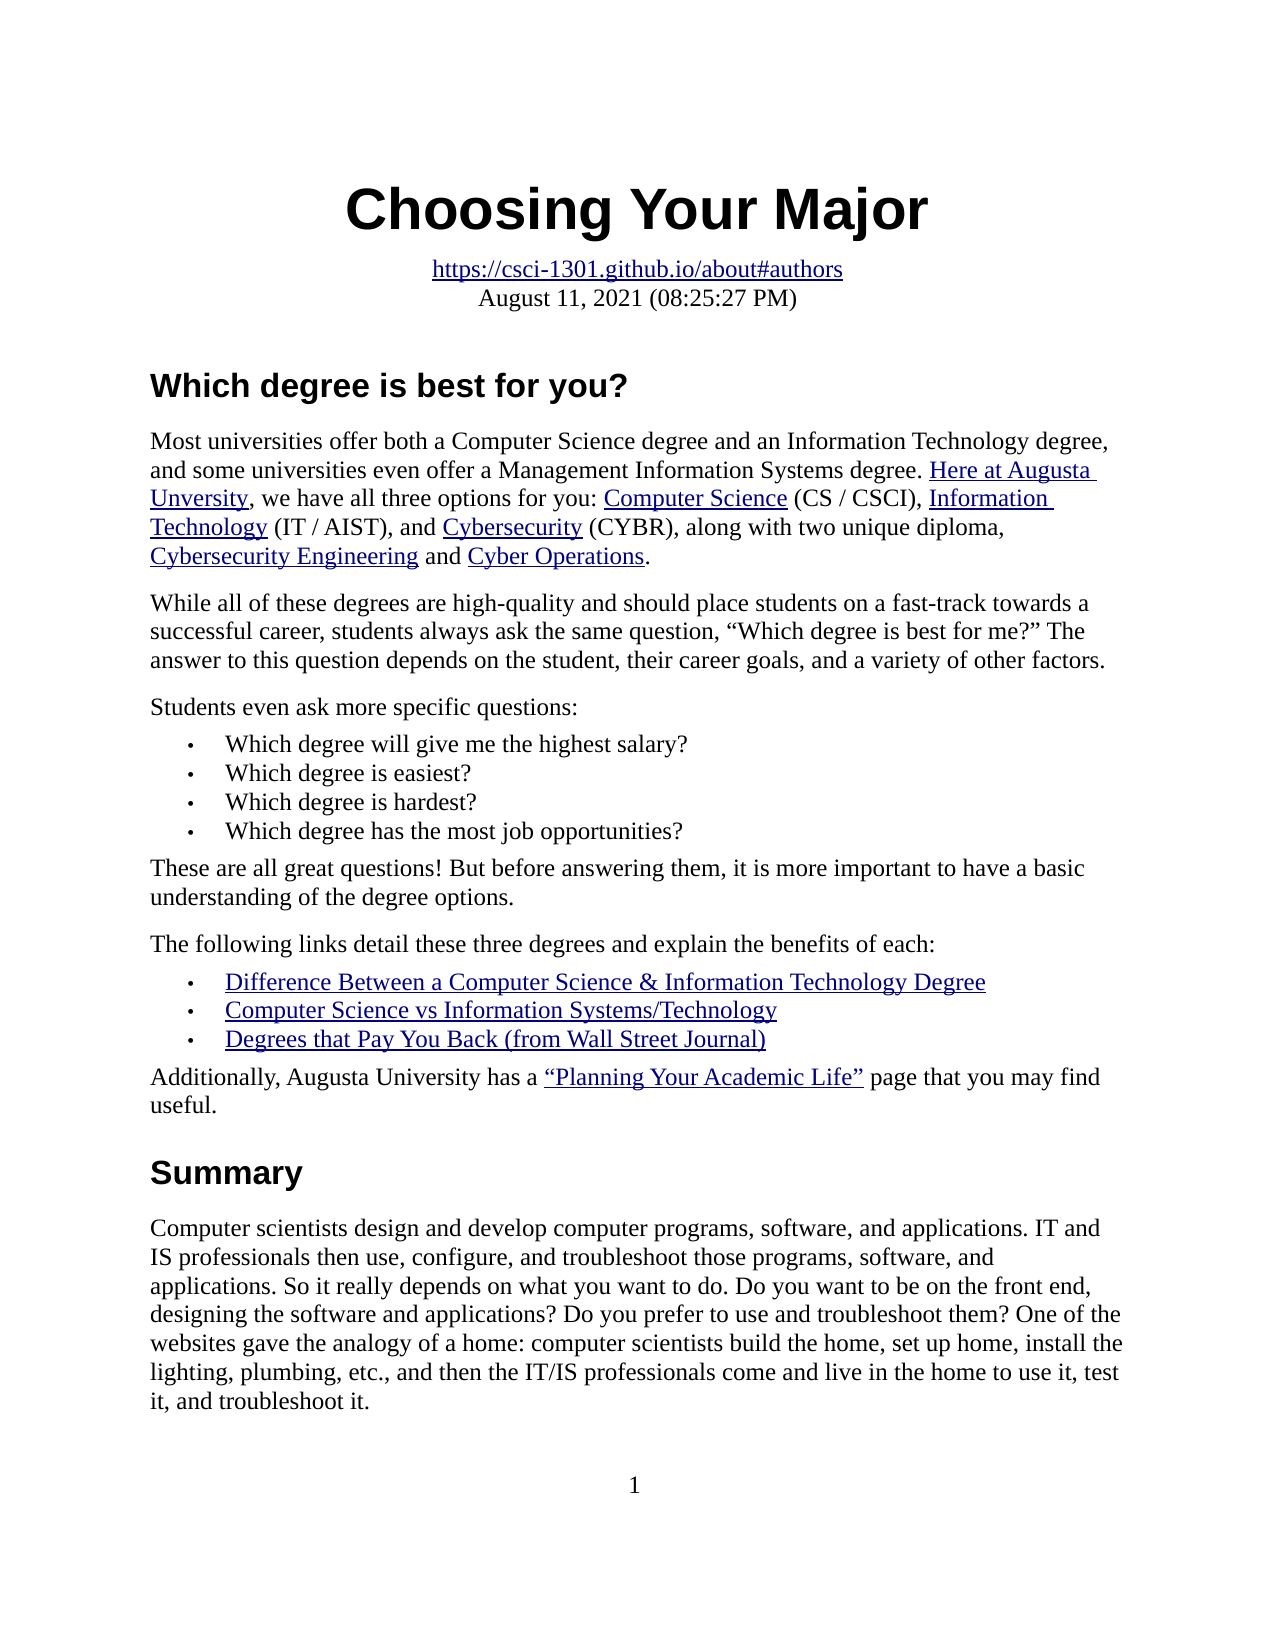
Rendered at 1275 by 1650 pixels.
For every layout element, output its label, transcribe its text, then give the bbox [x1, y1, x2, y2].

list Difference Between a Computer Science & Information Technology Degree [187, 967, 1125, 995]
title Choosing Your Major [150, 175, 1125, 242]
list Degrees that Pay You Back (from Wall Street Journal) [187, 1024, 1125, 1053]
subtitle Which degree is best for you? [150, 366, 1125, 404]
text Computer scientists design and develop computer programs, software, and applications. IT and IS professionals then use, configure, and troubleshoot those programs, software, and applications. So it really depends on what you want to do. Do you want to be on the front end, designing the software and applications? Do you prefer to use and troubleshoot them? One of the websites gave the analogy of a home: computer scientists build the home, set up home, install the lighting, plumbing, etc., and then the IT/IS professionals come and live in the home to use it, test it, and troubleshoot it. [150, 1213, 1125, 1414]
list Computer Science vs Information Systems/Technology [187, 995, 1125, 1024]
subtitle Summary [150, 1153, 1125, 1192]
text Students even ask more specific questions: [150, 692, 1125, 721]
list Which degree will give me the highest salary? [187, 729, 1125, 758]
list Which degree is easiest? [187, 758, 1125, 787]
text These are all great questions! But before answering them, it is more important to have a basic understanding of the degree options. [150, 853, 1125, 911]
text Additionally, Augusta University has a “Planning Your Academic Life” page that you may find useful. [150, 1062, 1125, 1119]
text The following links detail these three degrees and explain the benefits of each: [150, 929, 1125, 958]
text While all of these degrees are high-quality and should place students on a fast-track towards a successful career, students always ask the same question, “Which degree is best for me?” The answer to this question depends on the student, their career goals, and a variety of other factors. [150, 588, 1125, 674]
list Which degree is hardest? [187, 787, 1125, 816]
text https://csci-1301.github.io/about#authors [150, 254, 1125, 283]
list Which degree has the most job opportunities? [187, 816, 1125, 844]
text Most universities offer both a Computer Science degree and an Information Technology degree, and some universities even offer a Management Information Systems degree. Here at Augusta Unversity, we have all three options for you: Computer Science (CS / CSCI), Information Technology (IT / AIST), and Cybersecurity (CYBR), along with two unique diploma, Cybersecurity Engineering and Cyber Operations. [150, 426, 1125, 570]
text August 11, 2021 (08:25:27 PM) [150, 283, 1125, 312]
